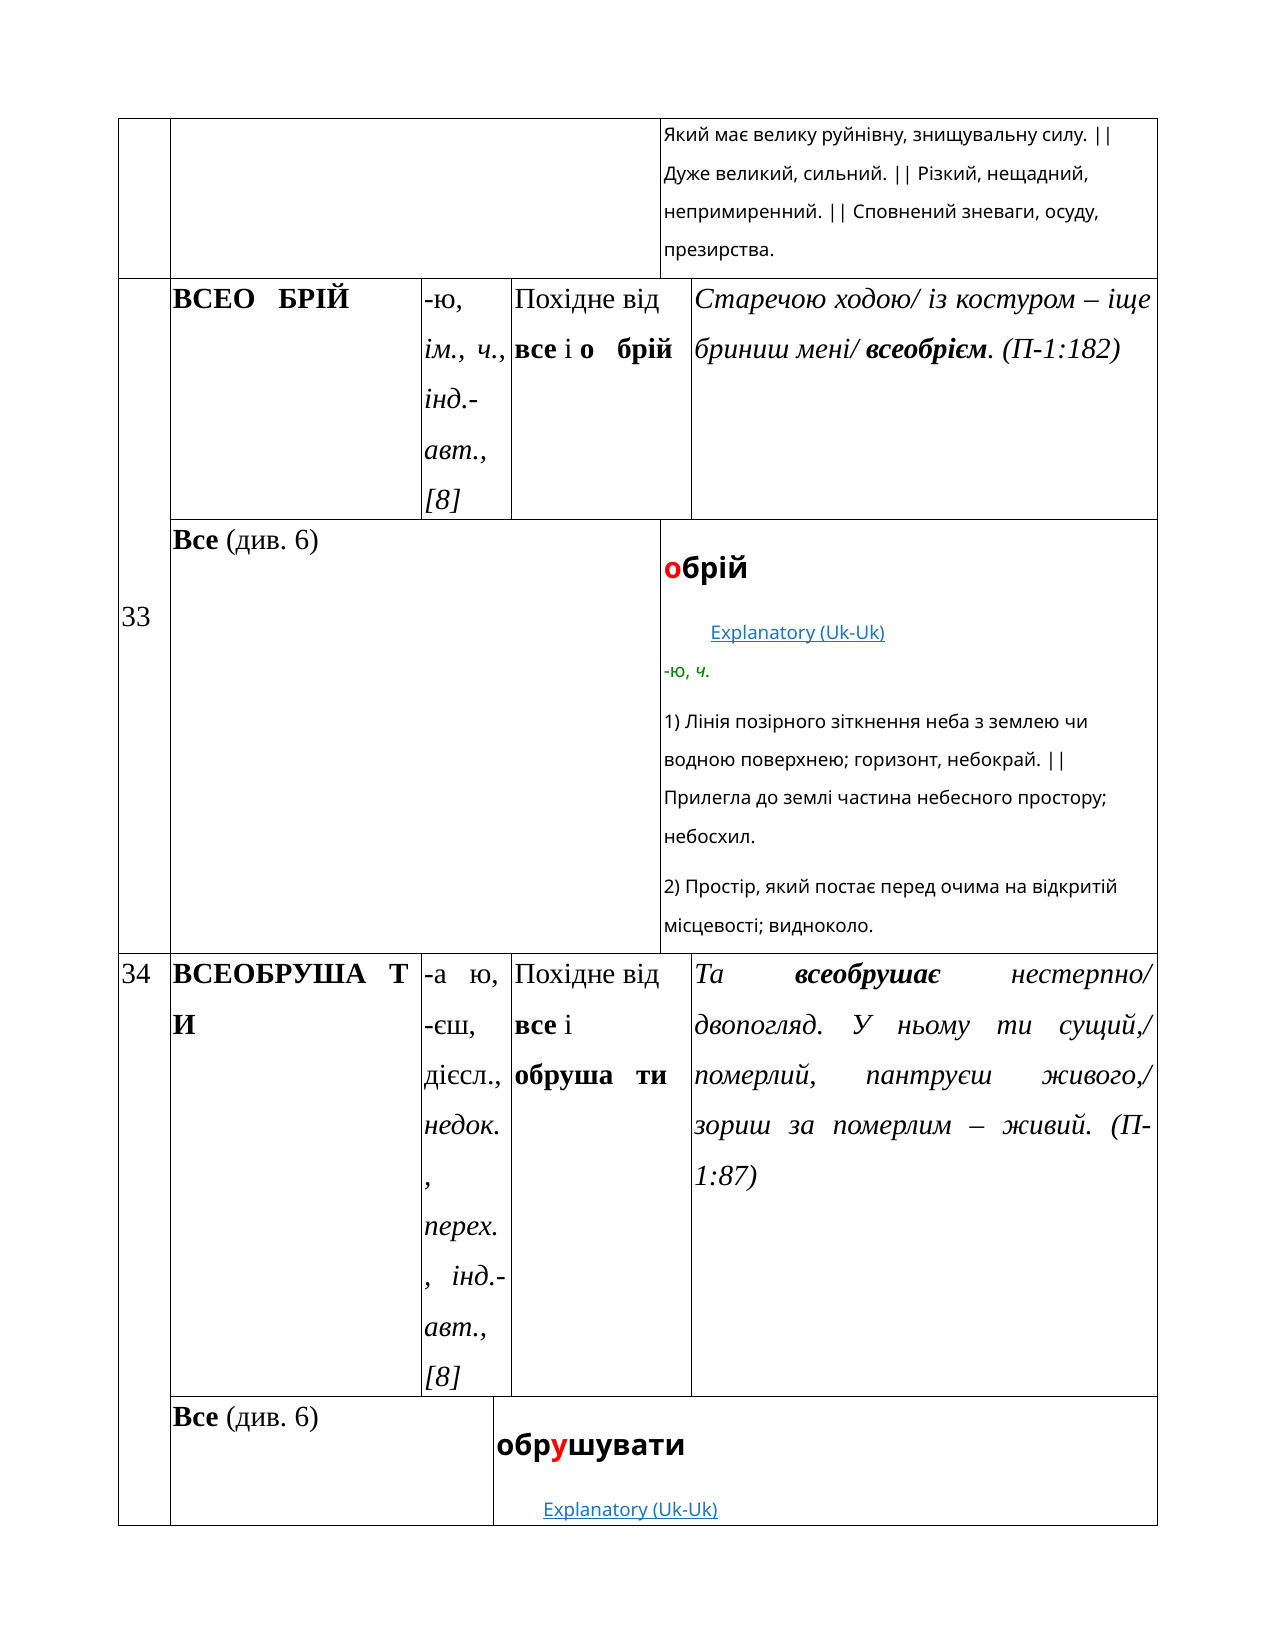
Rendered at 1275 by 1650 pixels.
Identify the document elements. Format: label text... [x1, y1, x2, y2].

table_cell -аю, -єш, дієсл., недок., перех., інд.-авт., [8] [422, 954, 511, 1396]
table_cell Старечою ходою/ із костуром – іще бриниш мені/ всеобрієм. (П-1:182) [692, 279, 1157, 519]
table_cell Похідне від все і обрушати [512, 954, 691, 1396]
table_cell ВсеОбрій [171, 279, 421, 519]
table_cell Та всеобрушає нестерпно/ двопогляд. У ньому ти сущий,/ померлий, пантруєш живого,/ зориш за померлим – живий. (П-1:87) [692, 954, 1157, 1396]
table_cell ВсеобрушАти [171, 954, 421, 1396]
table_cell -ю, ім., ч., інд.-авт., [8] [422, 279, 511, 519]
table_cell Який має велику руйнівну, знищувальну силу. || Дуже великий, сильний. || Різкий, нещадний, непримиренний. || Сповнений зневаги, осуду, презирства. [661, 119, 1157, 277]
table_cell обрій Explanatory (Uk-Uk) -ю, ч. 1) Лінія позірного зіткнення неба з землею чи водною поверхнею; горизонт, небокрай. || Прилегла до землі частина небесного простору; небосхил. 2) Простір, який постає перед очима на відкритій місцевості; видноколо. [661, 520, 1157, 953]
table_cell обрушувати Explanatory (Uk-Uk) [494, 1397, 1157, 1524]
table_cell 34 [119, 954, 170, 1524]
table_cell [171, 119, 660, 277]
table_cell Все (див. 6) [171, 520, 660, 953]
table_cell [119, 119, 170, 277]
table_cell 33 [119, 279, 170, 953]
table_cell Похідне від все і обрій [512, 279, 691, 519]
table_cell Все (див. 6) [171, 1397, 493, 1524]
